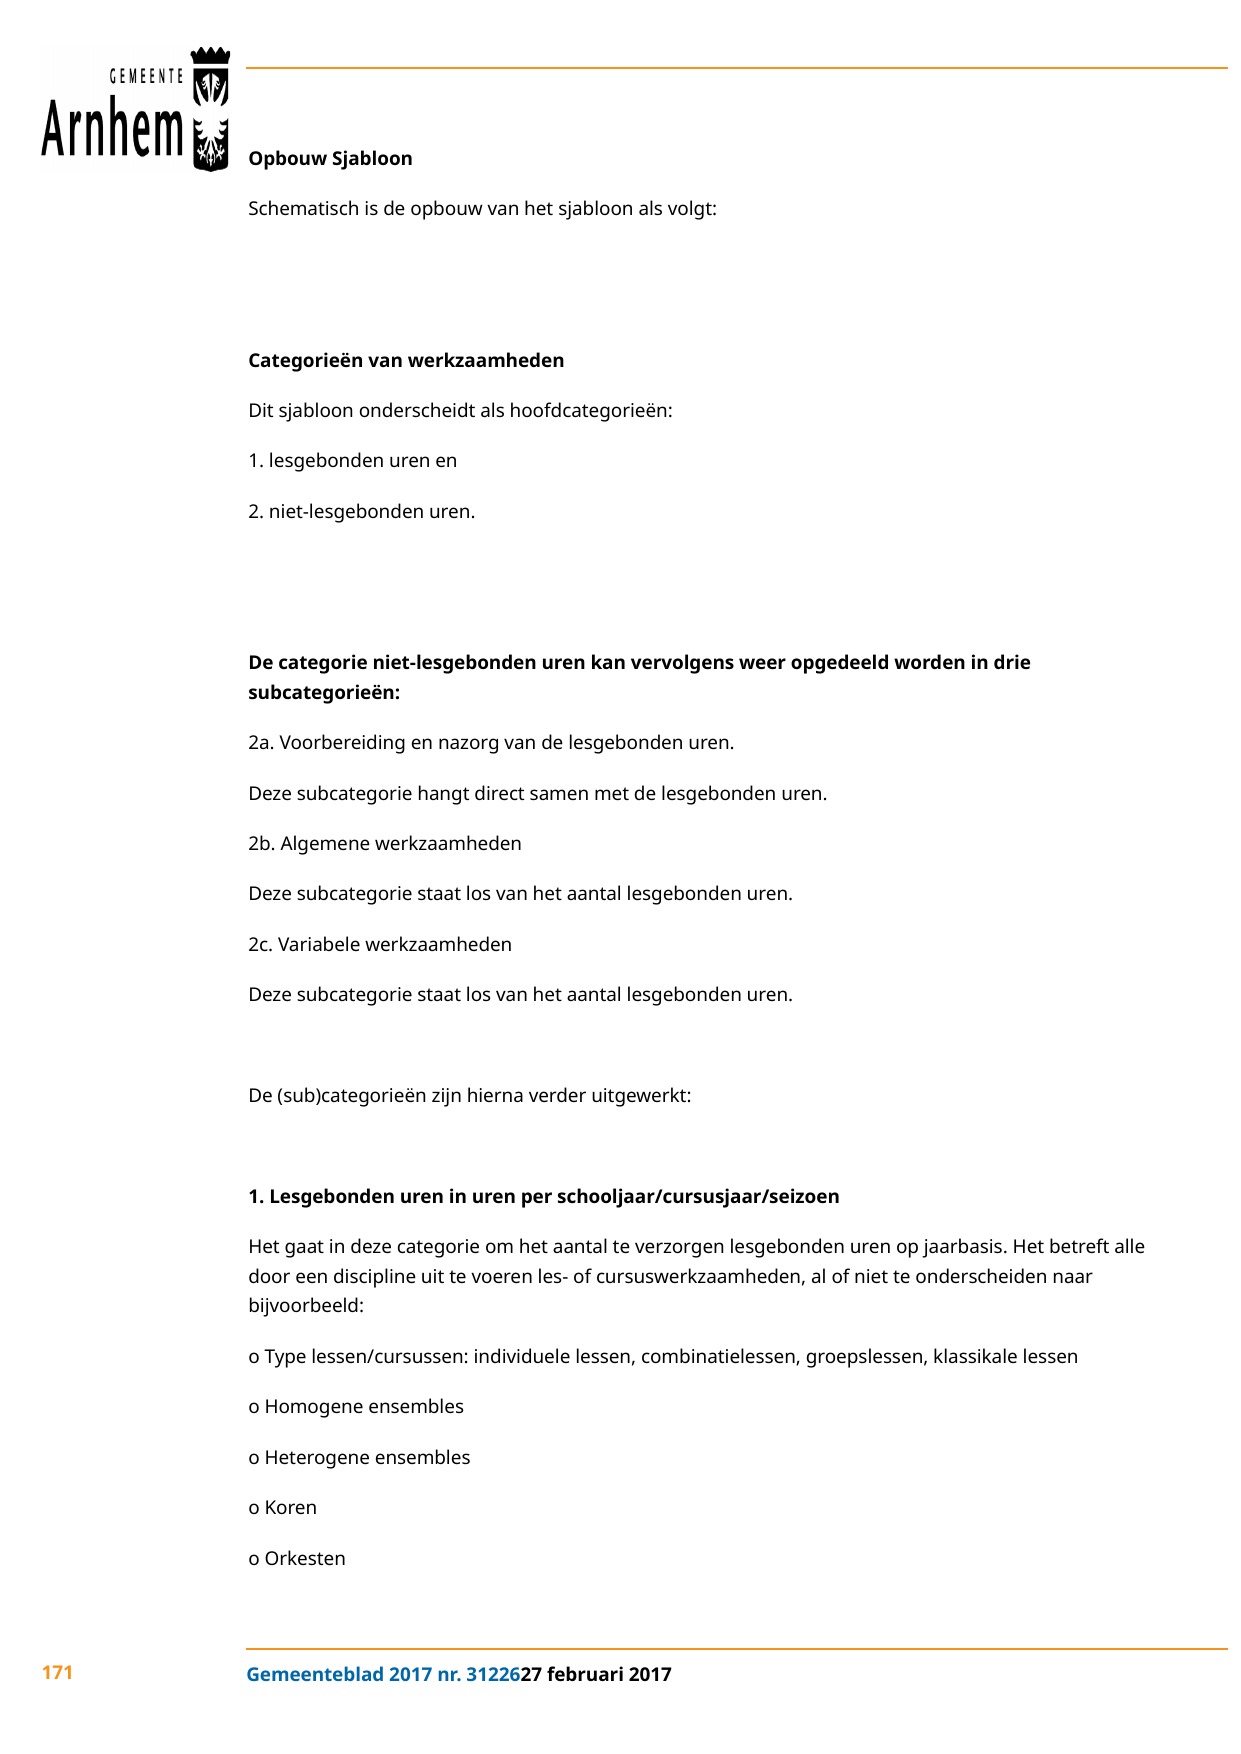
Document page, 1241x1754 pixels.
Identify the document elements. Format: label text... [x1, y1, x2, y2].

text 2a. Voorbereiding en nazorg van de lesgebonden uren. [248, 729, 1152, 755]
text Het gaat in deze categorie om het aantal te verzorgen lesgebonden uren op jaarbasis. Het betreft alle door een discipline uit te voeren les- of cursuswerkzaamheden, al of niet te onderscheiden naar bijvoorbeeld: [248, 1233, 1152, 1318]
text o Homogene ensembles [248, 1393, 1152, 1419]
text Deze subcategorie hangt direct samen met de lesgebonden uren. [248, 780, 1152, 806]
text Schematisch is de opbouw van het sjabloon als volgt: [248, 196, 1152, 221]
text o Heterogene ensembles [248, 1444, 1152, 1470]
text De categorie niet-lesgebonden uren kan vervolgens weer opgedeeld worden in drie subcategorieën: [248, 649, 1152, 705]
text o Orkesten [248, 1545, 1152, 1571]
text 1. Lesgebonden uren in uren per schooljaar/cursusjaar/seizoen [248, 1183, 1152, 1209]
text o Koren [248, 1494, 1152, 1520]
text 1. lesgebonden uren en [248, 448, 1152, 473]
text o Type lessen/cursussen: individuele lessen, combinatielessen, groepslessen, klassikale lessen [248, 1343, 1152, 1369]
text Deze subcategorie staat los van het aantal lesgebonden uren. [248, 881, 1152, 906]
text 2. niet-lesgebonden uren. [248, 498, 1152, 524]
picture [41, 47, 231, 172]
text De (sub)categorieën zijn hierna verder uitgewerkt: [248, 1082, 1152, 1108]
text Dit sjabloon onderscheidt als hoofdcategorieën: [248, 397, 1152, 423]
text Categorieën van werkzaamheden [248, 347, 1152, 373]
text 2c. Variabele werkzaamheden [248, 931, 1152, 957]
text Opbouw Sjabloon [248, 145, 1152, 171]
text Deze subcategorie staat los van het aantal lesgebonden uren. [248, 981, 1152, 1007]
text 2b. Algemene werkzaamheden [248, 830, 1152, 856]
